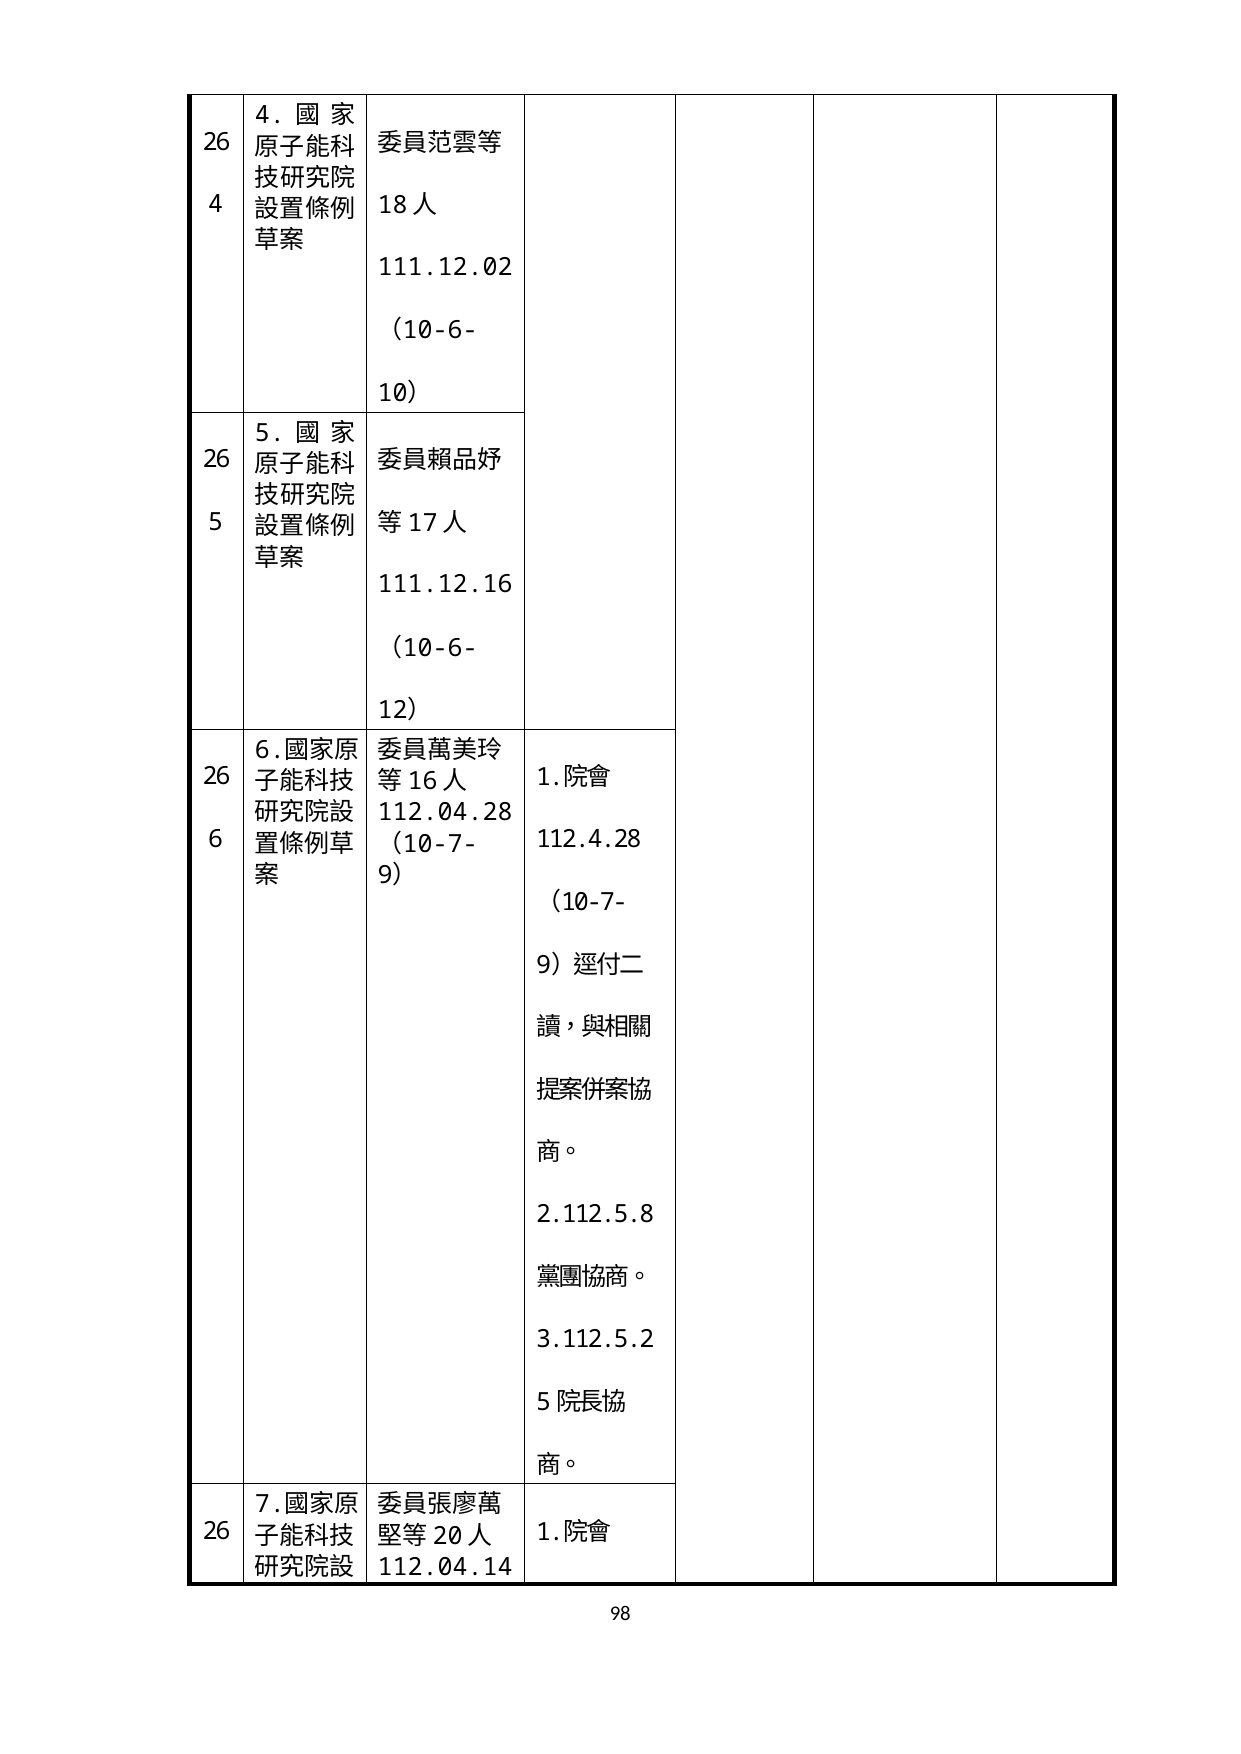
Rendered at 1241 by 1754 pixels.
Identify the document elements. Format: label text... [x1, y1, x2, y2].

table_cell 4.國家原子能科技研究院設置條例草案 [244, 95, 366, 411]
table_cell [676, 95, 813, 1582]
table_cell 委員張廖萬堅等20人 112.04.14 [367, 1484, 524, 1582]
table_cell 265 [192, 413, 243, 728]
table_cell 委員范雲等 18人 111.12.02 （10-6-10） [367, 95, 524, 411]
table_cell [997, 95, 1112, 1582]
table_cell 1.院會112.4.28 （10-7-9）逕付二讀，與相關提案併案協商。 2.112.5.8黨團協商。 3.112.5.25院長協商。 [525, 730, 675, 1483]
table_cell 26 [192, 1484, 243, 1582]
table_cell 委員萬美玲等16人 112.04.28 （10-7-9） [367, 730, 524, 1483]
table_cell 6.國家原子能科技研究院設置條例草案 [244, 730, 366, 1483]
table_cell 264 [192, 95, 243, 411]
table_cell 1.院會 [525, 1484, 675, 1582]
table_cell [814, 95, 996, 1582]
table_cell 7.國家原子能科技研究院設 [244, 1484, 366, 1582]
table_cell [525, 95, 675, 728]
table_cell 266 [192, 730, 243, 1483]
table_cell 5.國家原子能科技研究院設置條例草案 [244, 413, 366, 728]
table_cell 委員賴品妤等17人 111.12.16 （10-6-12） [367, 413, 524, 728]
